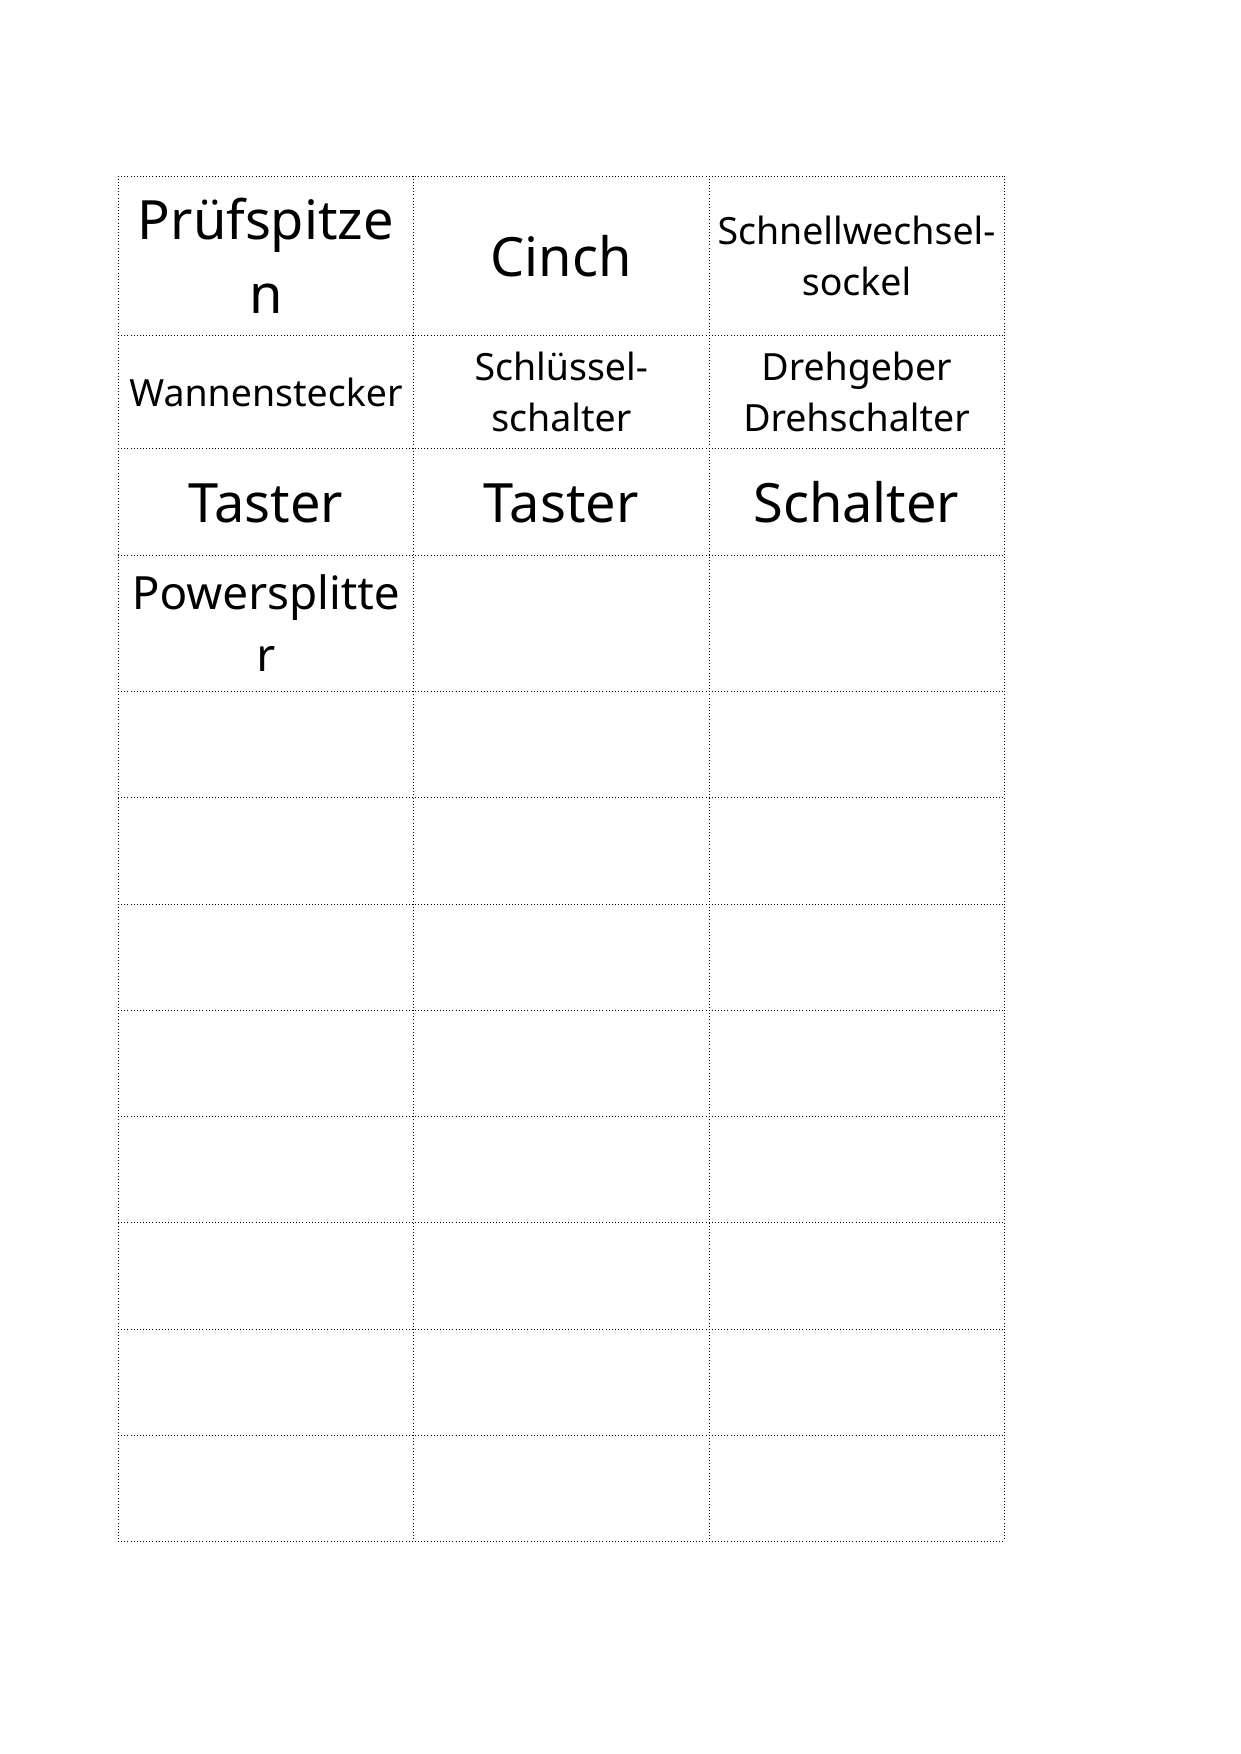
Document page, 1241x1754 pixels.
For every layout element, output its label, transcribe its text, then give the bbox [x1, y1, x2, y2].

table_cell Taster [413, 448, 709, 554]
table_cell [709, 691, 1004, 797]
table_cell [118, 1435, 413, 1541]
table_cell [709, 1329, 1004, 1435]
table_cell [118, 1116, 413, 1222]
table_cell Powersplitter [118, 555, 413, 691]
table_cell [413, 1329, 709, 1435]
table_cell [413, 691, 709, 797]
table_cell [709, 797, 1004, 903]
table_cell [709, 555, 1004, 691]
table_cell Drehgeber Drehschalter [709, 335, 1004, 448]
table_header Prüfspitzen [118, 176, 413, 335]
table_cell [118, 691, 413, 797]
table_cell [413, 555, 709, 691]
table_cell [118, 904, 413, 1010]
table_cell [709, 1010, 1004, 1116]
table_cell Taster [118, 448, 413, 554]
table_cell Schalter [709, 448, 1004, 554]
table_cell [413, 1435, 709, 1541]
table_cell [709, 1222, 1004, 1328]
table_cell [709, 1116, 1004, 1222]
table_cell [413, 1116, 709, 1222]
table_cell [709, 1435, 1004, 1541]
table_cell [118, 797, 413, 903]
table_cell [413, 904, 709, 1010]
table_cell [118, 1222, 413, 1328]
table_cell [413, 1222, 709, 1328]
table_cell [413, 1010, 709, 1116]
table_cell [709, 904, 1004, 1010]
table_cell [413, 797, 709, 903]
table_cell Wannenstecker [118, 335, 413, 448]
table_cell Schlüssel-schalter [413, 335, 709, 448]
table_header Cinch [413, 176, 709, 335]
table_cell [118, 1329, 413, 1435]
table_header Schnellwechsel- sockel [709, 176, 1004, 335]
table_cell [118, 1010, 413, 1116]
